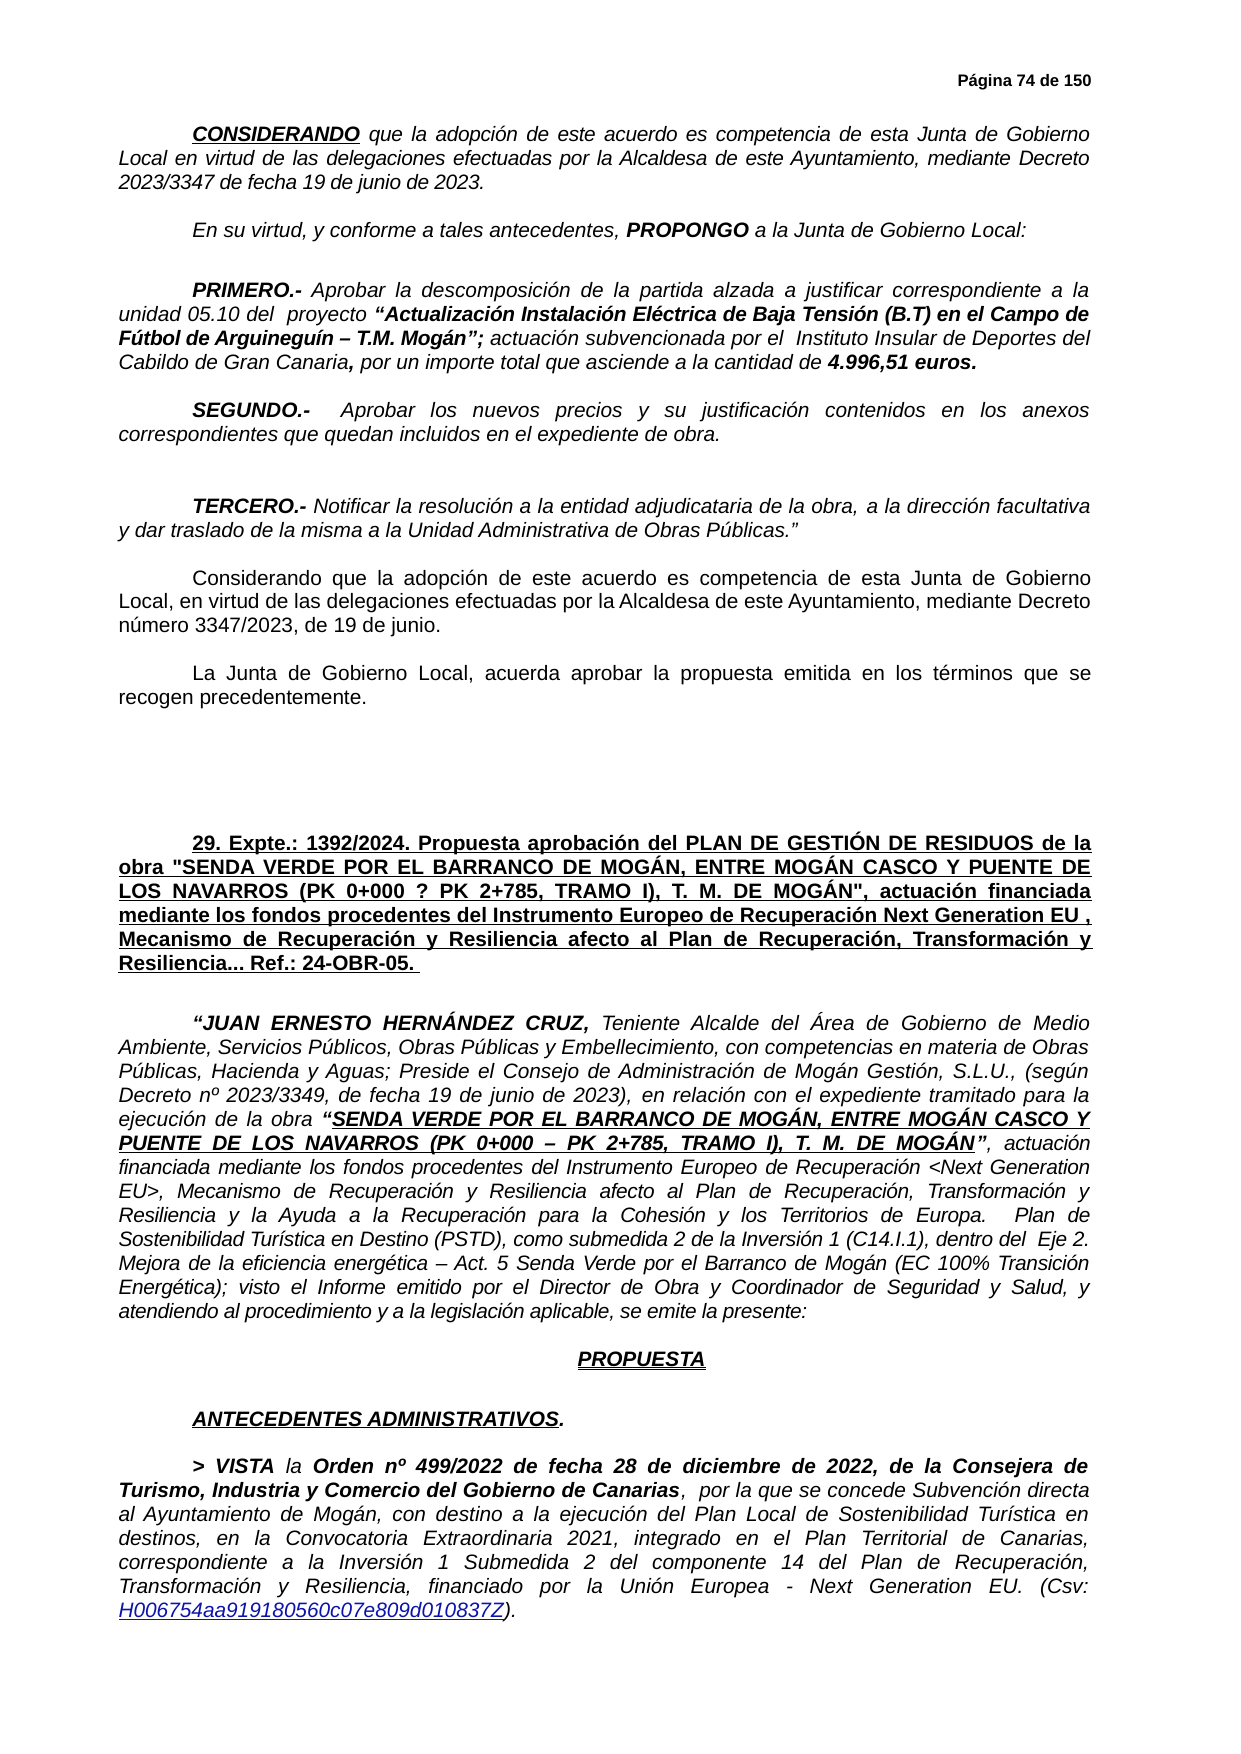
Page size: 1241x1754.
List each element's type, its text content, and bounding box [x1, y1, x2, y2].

text ANTECEDENTES ADMINISTRATIVOS. [118, 1406, 1092, 1430]
text PRIMERO.- Aprobar la descomposición de la partida alzada a justificar correspondiente a la unidad 05.10 del proyecto “Actualización Instalación Eléctrica de Baja Tensión (B.T) en el Campo de Fútbol de Arguineguín – T.M. Mogán”; actuación subvencionada por el Instituto Insular de Deportes del Cabildo de Gran Canaria, por un importe total que asciende a la cantidad de 4.996,51 euros. [118, 278, 1092, 374]
text > VISTA la Orden nº 499/2022 de fecha 28 de diciembre de 2022, de la Consejera de Turismo, Industria y Comercio del Gobierno de Canarias, por la que se concede Subvención directa al Ayuntamiento de Mogán, con destino a la ejecución del Plan Local de Sostenibilidad Turística en destinos, en la Convocatoria Extraordinaria 2021, integrado en el Plan Territorial de Canarias, correspondiente a la Inversión 1 Submedida 2 del componente 14 del Plan de Recuperación, Transformación y Resiliencia, financiado por la Unión Europea - Next Generation EU. (Csv: H006754aa919180560c07e809d010837Z). [118, 1454, 1092, 1622]
text mediante los fondos procedentes del Instrumento Europeo de Recuperación Next Generation EU , [118, 901, 1092, 924]
text SEGUNDO.- Aprobar los nuevos precios y su justificación contenidos en los anexos correspondientes que quedan incluidos en el expediente de obra. [118, 398, 1092, 446]
text CONSIDERANDO que la adopción de este acuerdo es competencia de esta Junta de Gobierno Local en virtud de las delegaciones efectuadas por la Alcaldesa de este Ayuntamiento, mediante Decreto 2023/3347 de fecha 19 de junio de 2023. [118, 122, 1092, 194]
text TERCERO.- Notificar la resolución a la entidad adjudicataria de la obra, a la dirección facultativa y dar traslado de la misma a la Unidad Administrativa de Obras Públicas.” [118, 493, 1092, 541]
text Considerando que la adopción de este acuerdo es competencia de esta Junta de Gobierno Local, en virtud de las delegaciones efectuadas por la Alcaldesa de este Ayuntamiento, mediante Decreto número 3347/2023, de 19 de junio. [118, 565, 1092, 637]
text “JUAN ERNESTO HERNÁNDEZ CRUZ, Teniente Alcalde del Área de Gobierno de Medio Ambiente, Servicios Públicos, Obras Públicas y Embellecimiento, con competencias en materia de Obras Públicas, Hacienda y Aguas; Preside el Consejo de Administración de Mogán Gestión, S.L.U., (según Decreto nº 2023/3349, de fecha 19 de junio de 2023), en relación con el expediente tramitado para la ejecución de la obra “SENDA VERDE POR EL BARRANCO DE MOGÁN, ENTRE MOGÁN CASCO Y PUENTE DE LOS NAVARROS (PK 0+000 – PK 2+785, TRAMO I), T. M. DE MOGÁN”, actuación financiada mediante los fondos procedentes del Instrumento Europeo de Recuperación <Next Generation EU>, Mecanismo de Recuperación y Resiliencia afecto al Plan de Recuperación, Transformación y Resiliencia y la Ayuda a la Recuperación para la Cohesión y los Territorios de Europa. Plan de Sostenibilidad Turística en Destino (PSTD), como submedida 2 de la Inversión 1 (C14.I.1), dentro del Eje 2. Mejora de la eficiencia energética – Act. 5 Senda Verde por el Barranco de Mogán (EC 100% Transición Energética); visto el Informe emitido por el Director de Obra y Coordinador de Seguridad y Salud, y atendiendo al procedimiento y a la legislación aplicable, se emite la presente: [118, 1011, 1092, 1323]
text 29. Expte.: 1392/2024. Propuesta aprobación del PLAN DE GESTIÓN DE RESIDUOS de la obra "SENDA VERDE POR EL BARRANCO DE MOGÁN, ENTRE MOGÁN CASCO Y PUENTE DE [118, 831, 1092, 876]
text La Junta de Gobierno Local, acuerda aprobar la propuesta emitida en los términos que se recogen precedentemente. [118, 661, 1092, 709]
text Resiliencia... Ref.: 24-OBR-05. [118, 949, 1092, 975]
text LOS NAVARROS (PK 0+000 ? PK 2+785, TRAMO I), T. M. DE MOGÁN", actuación financiada [118, 877, 1092, 900]
text Mecanismo de Recuperación y Resiliencia afecto al Plan de Recuperación, Transformación y [118, 925, 1092, 948]
text PROPUESTA [118, 1347, 1092, 1371]
text En su virtud, y conforme a tales antecedentes, PROPONGO a la Junta de Gobierno Local: [118, 218, 1092, 242]
